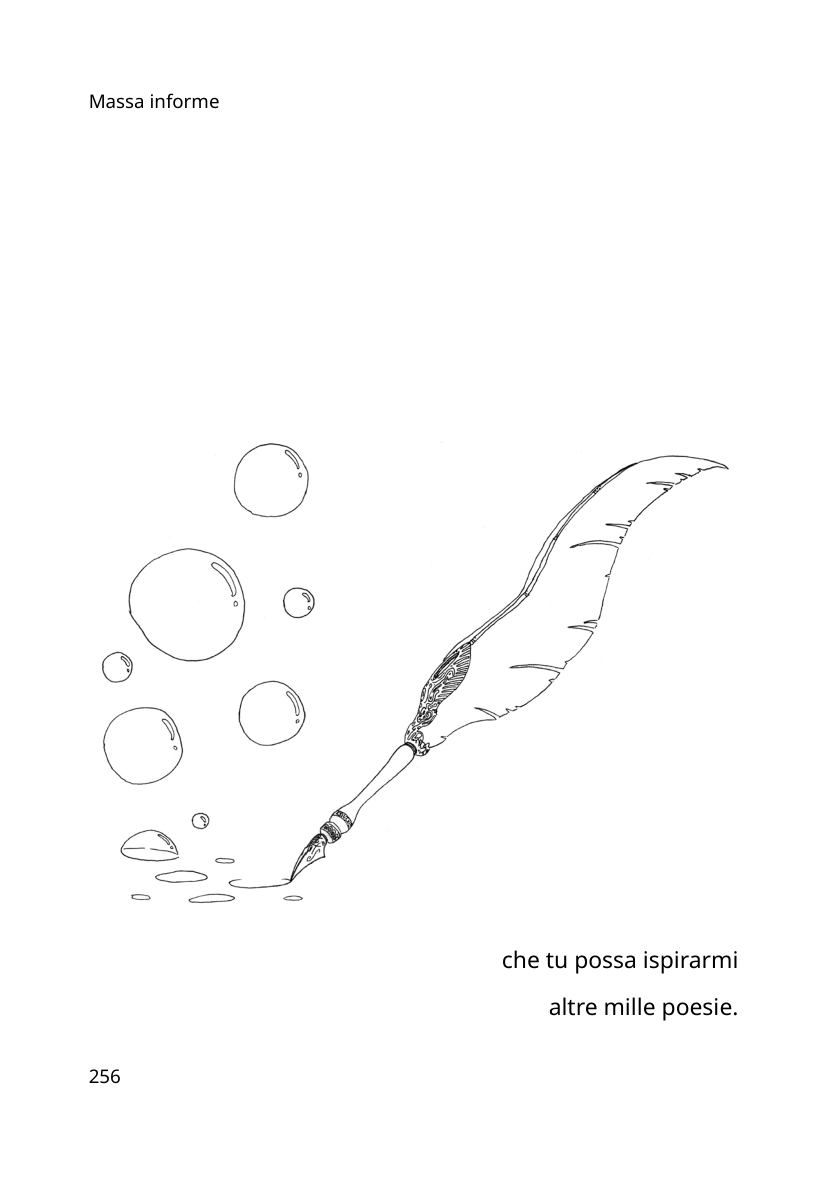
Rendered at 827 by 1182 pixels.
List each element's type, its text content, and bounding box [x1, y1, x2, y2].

picture [88, 432, 738, 920]
text che tu possa ispirarmi [88, 944, 738, 976]
text altre mille poesie. [88, 991, 738, 1022]
